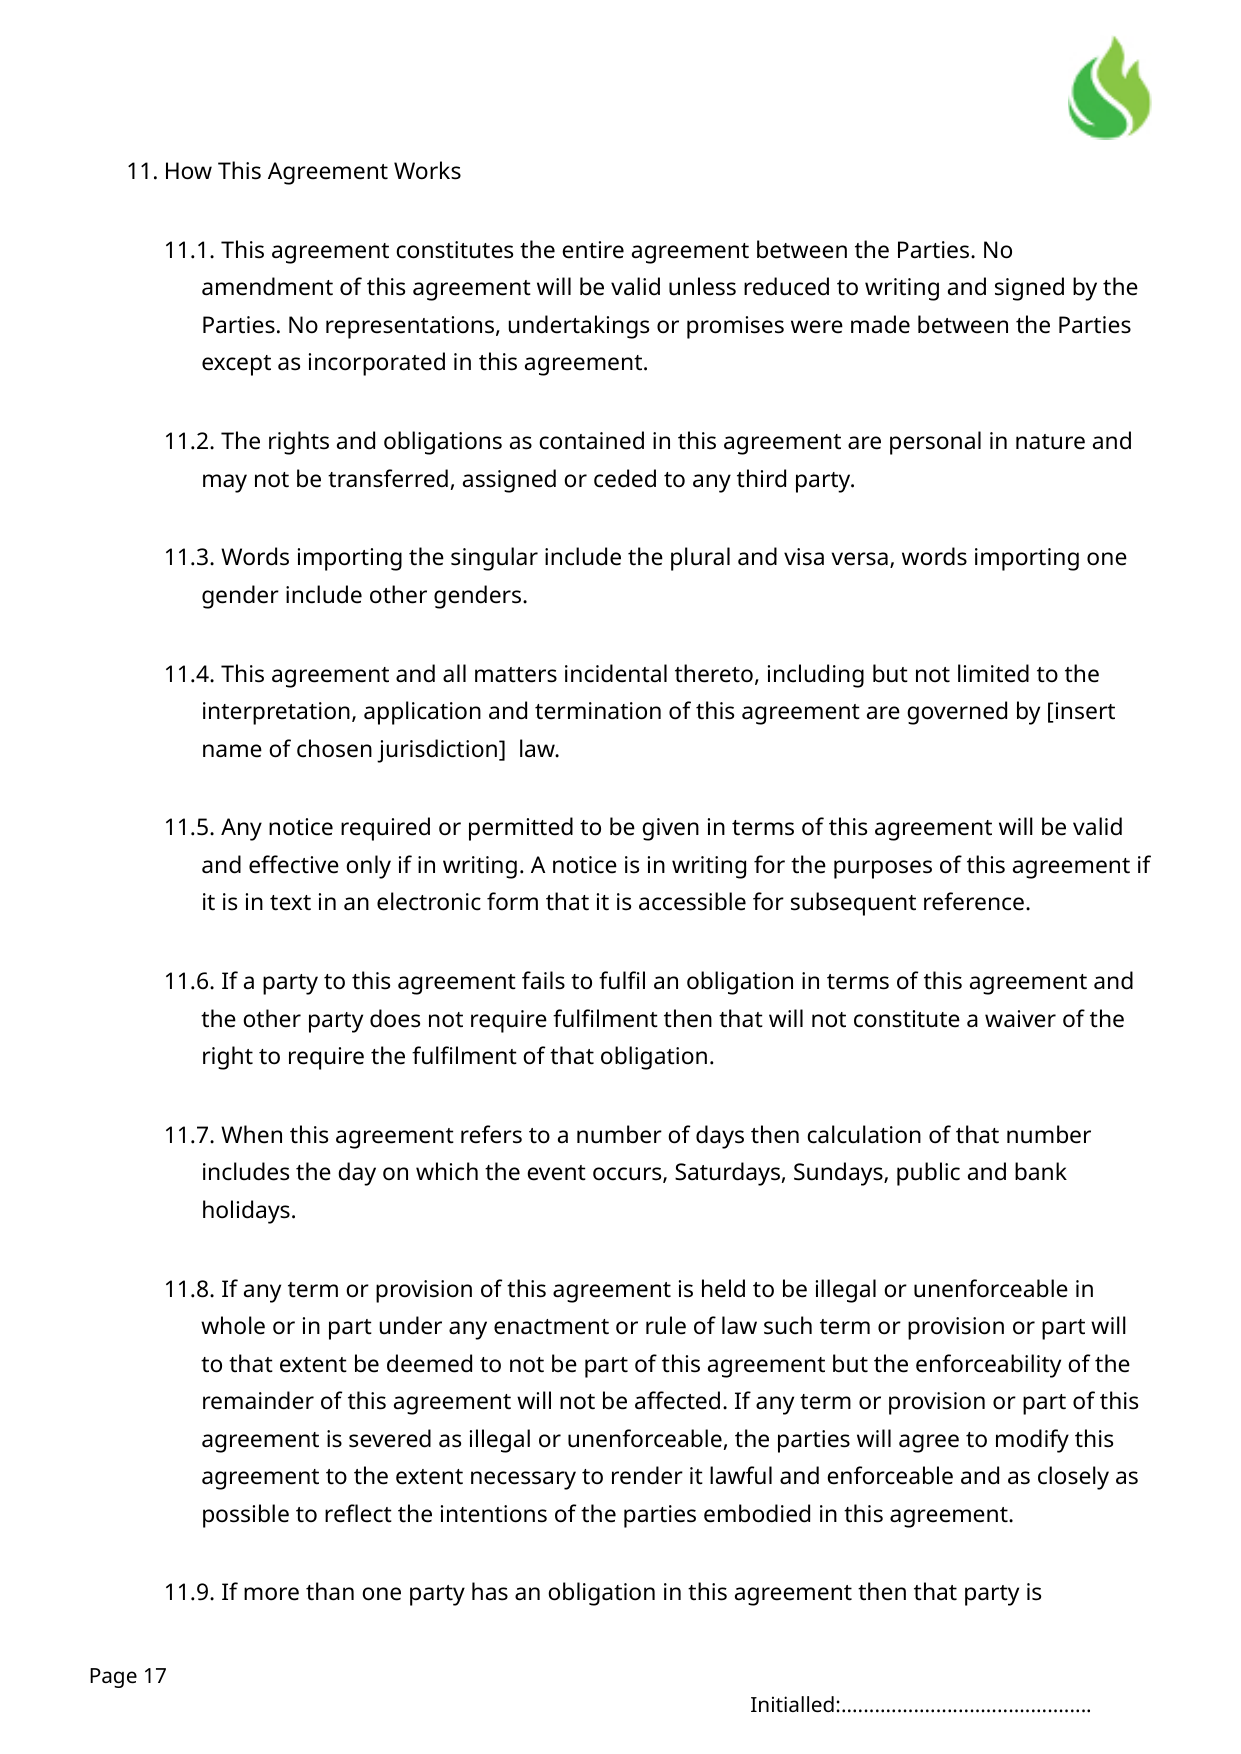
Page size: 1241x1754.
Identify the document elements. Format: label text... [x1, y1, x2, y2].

subtitle If a party to this agreement fails to fulfil an obligation in terms of this agreement and the other party does not require fulfilment then that will not constitute a waiver of the right to require the fulfilment of that obligation. [163, 965, 1152, 1071]
subtitle This agreement constitutes the entire agreement between the Parties. No amendment of this agreement will be valid unless reduced to writing and signed by the Parties. No representations, undertakings or promises were made between the Parties except as incorporated in this agreement. [163, 234, 1152, 377]
subtitle Words importing the singular include the plural and visa versa, words importing one gender include other genders. [163, 541, 1152, 610]
subtitle How This Agreement Works [126, 155, 1152, 186]
subtitle When this agreement refers to a number of days then calculation of that number includes the day on which the event occurs, Saturdays, Sundays, public and bank holidays. [163, 1119, 1152, 1225]
subtitle If more than one party has an obligation in this agreement then that party is [163, 1576, 1152, 1607]
subtitle Any notice required or permitted to be given in terms of this agreement will be valid and effective only if in writing. A notice is in writing for the purposes of this agreement if it is in text in an electronic form that it is accessible for subsequent reference. [163, 811, 1152, 917]
picture [1089, 35, 1152, 114]
subtitle The rights and obligations as contained in this agreement are personal in nature and may not be transferred, assigned or ceded to any third party. [163, 425, 1152, 494]
subtitle This agreement and all matters incidental thereto, including but not limited to the interpretation, application and termination of this agreement are governed by [insert name of chosen jurisdiction] law. [163, 657, 1152, 764]
subtitle If any term or provision of this agreement is held to be illegal or unenforceable in whole or in part under any enactment or rule of law such term or provision or part will to that extent be deemed to not be part of this agreement but the enforceability of the remainder of this agreement will not be affected. If any term or provision or part of this agreement is severed as illegal or unenforceable, the parties will agree to modify this agreement to the extent necessary to render it lawful and enforceable and as closely as possible to reflect the intentions of the parties embodied in this agreement. [163, 1272, 1152, 1529]
